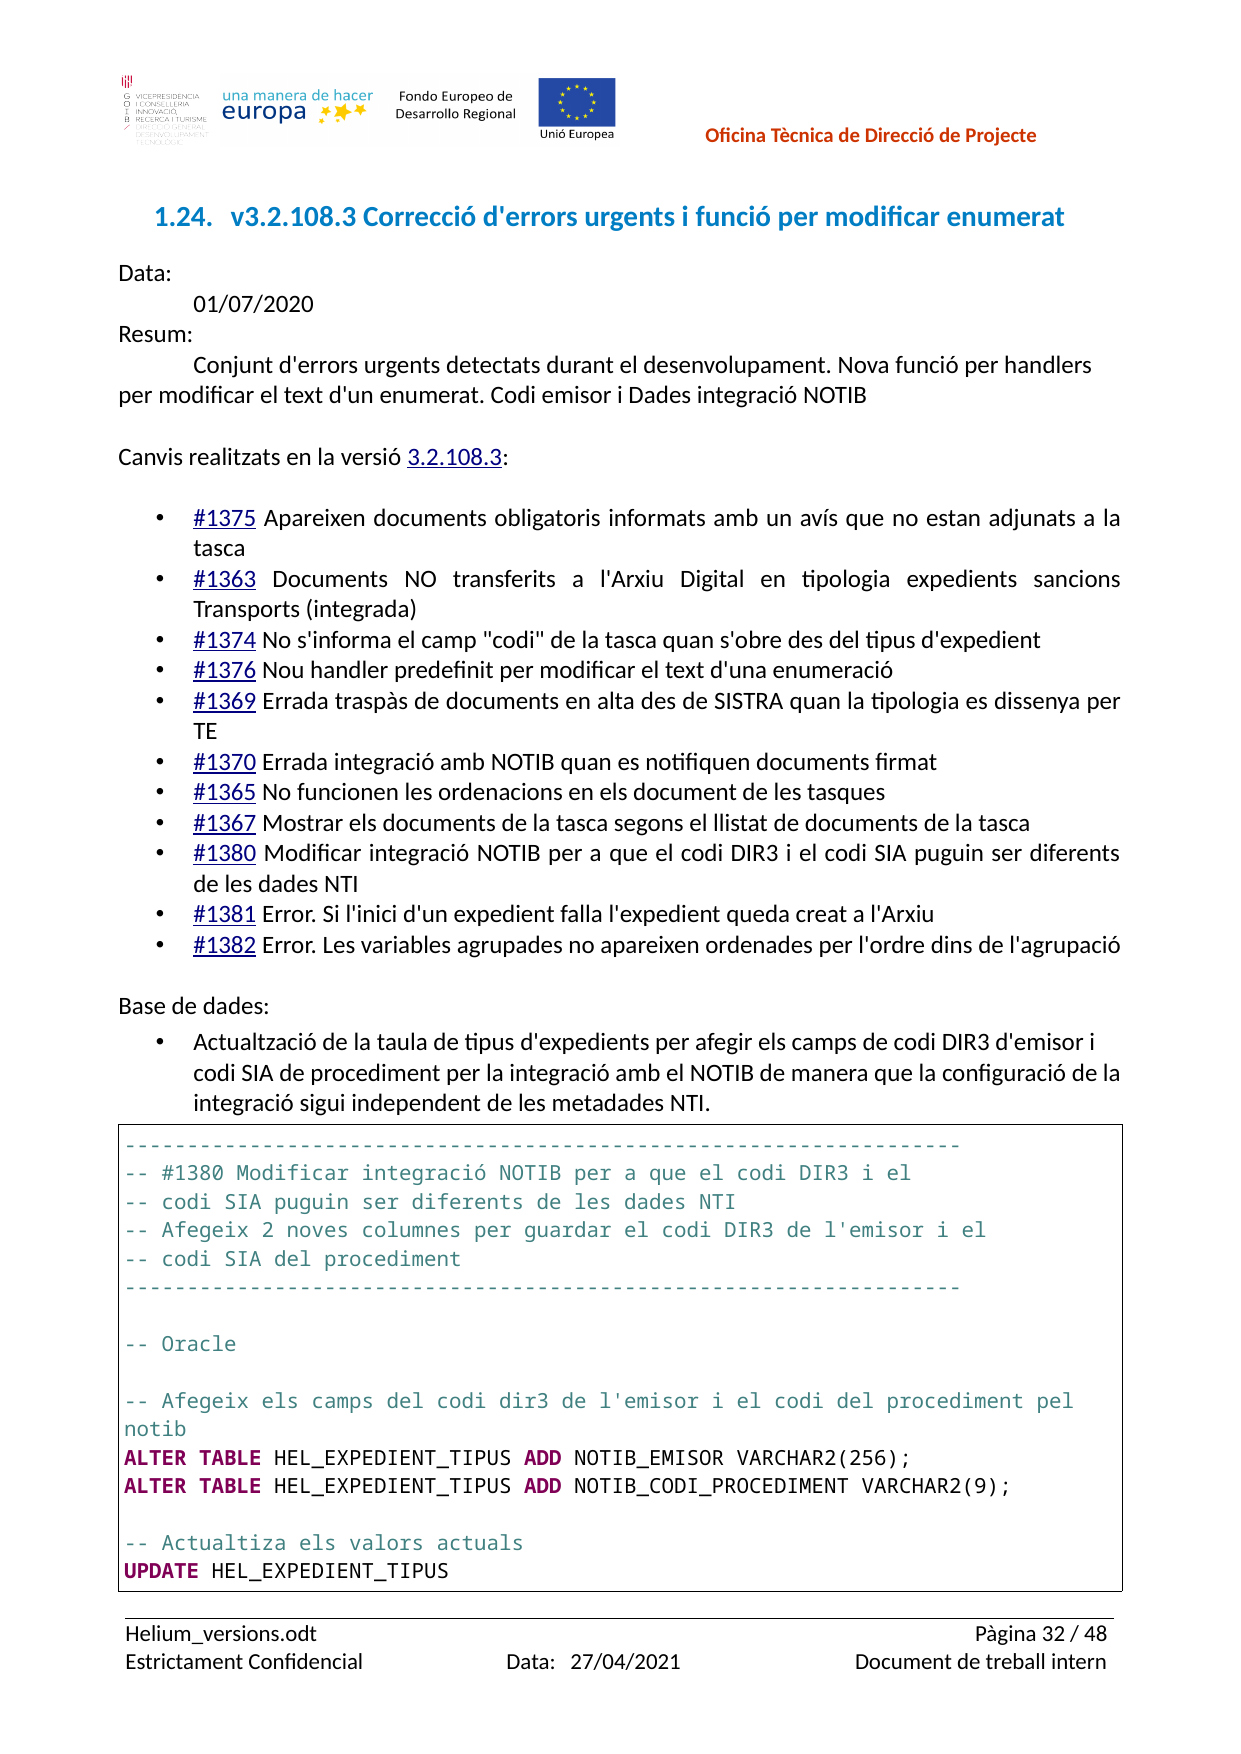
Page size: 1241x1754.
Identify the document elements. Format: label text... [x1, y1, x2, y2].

picture [219, 73, 621, 147]
picture [118, 73, 213, 147]
text Base de dades: [118, 990, 1122, 1021]
text Data: [118, 258, 1122, 288]
text Resum: [118, 319, 1122, 349]
text 01/07/2020 [118, 288, 1122, 319]
list #1365 No funcionen les ordenacions en els document de les tasques [156, 776, 1122, 807]
list #1370 Errada integració amb NOTIB quan es notifiquen documents firmat [156, 746, 1122, 776]
subtitle v3.2.108.3 Correcció d'errors urgents i funció per modificar enumerat [153, 198, 1122, 234]
table_header ------------------------------------------------------------------- -- #1380 Modificar integració NOTIB per a que el codi DIR3 i el -- codi SIA puguin ser diferents de les dades NTI -- Afegeix 2 noves columnes per guardar el codi DIR3 de l'emisor i el -- codi SIA del procediment ------------------------------------------------------------------- -- Oracle -- Afegeix els camps del codi dir3 de l'emisor i el codi del procediment pel notib ALTER TABLE HEL_EXPEDIENT_TIPUS ADD NOTIB_EMISOR VARCHAR2(256); ALTER TABLE HEL_EXPEDIENT_TIPUS ADD NOTIB_CODI_PROCEDIMENT VARCHAR2(9); -- Actualtiza els valors actuals UPDATE HEL_EXPEDIENT_TIPUS [119, 1125, 1122, 1591]
list #1369 Errada traspàs de documents en alta des de SISTRA quan la tipologia es dissenya per TE [156, 685, 1122, 746]
list #1382 Error. Les variables agrupades no apareixen ordenades per l'ordre dins de l'agrupació [156, 929, 1122, 959]
list #1380 Modificar integració NOTIB per a que el codi DIR3 i el codi SIA puguin ser diferents de les dades NTI [156, 837, 1122, 898]
list #1381 Error. Si l'inici d'un expedient falla l'expedient queda creat a l'Arxiu [156, 898, 1122, 929]
list Actualtzació de la taula de tipus d'expedients per afegir els camps de codi DIR3 d'emisor i codi SIA de procediment per la integració amb el NOTIB de manera que la configuració de la integració sigui independent de les metadades NTI. [156, 1027, 1122, 1118]
list #1363 Documents NO transferits a l'Arxiu Digital en tipologia expedients sancions Transports (integrada) [156, 563, 1122, 624]
list #1375 Apareixen documents obligatoris informats amb un avís que no estan adjunats a la tasca [156, 502, 1122, 563]
list #1374 No s'informa el camp "codi" de la tasca quan s'obre des del tipus d'expedient [156, 624, 1122, 654]
text Conjunt d'errors urgents detectats durant el desenvolupament. Nova funció per handlers per modificar el text d'un enumerat. Codi emisor i Dades integració NOTIB [118, 349, 1122, 410]
list #1376 Nou handler predefinit per modificar el text d'una enumeració [156, 654, 1122, 685]
list #1367 Mostrar els documents de la tasca segons el llistat de documents de la tasca [156, 807, 1122, 837]
text Canvis realitzats en la versió 3.2.108.3: [118, 441, 1122, 471]
